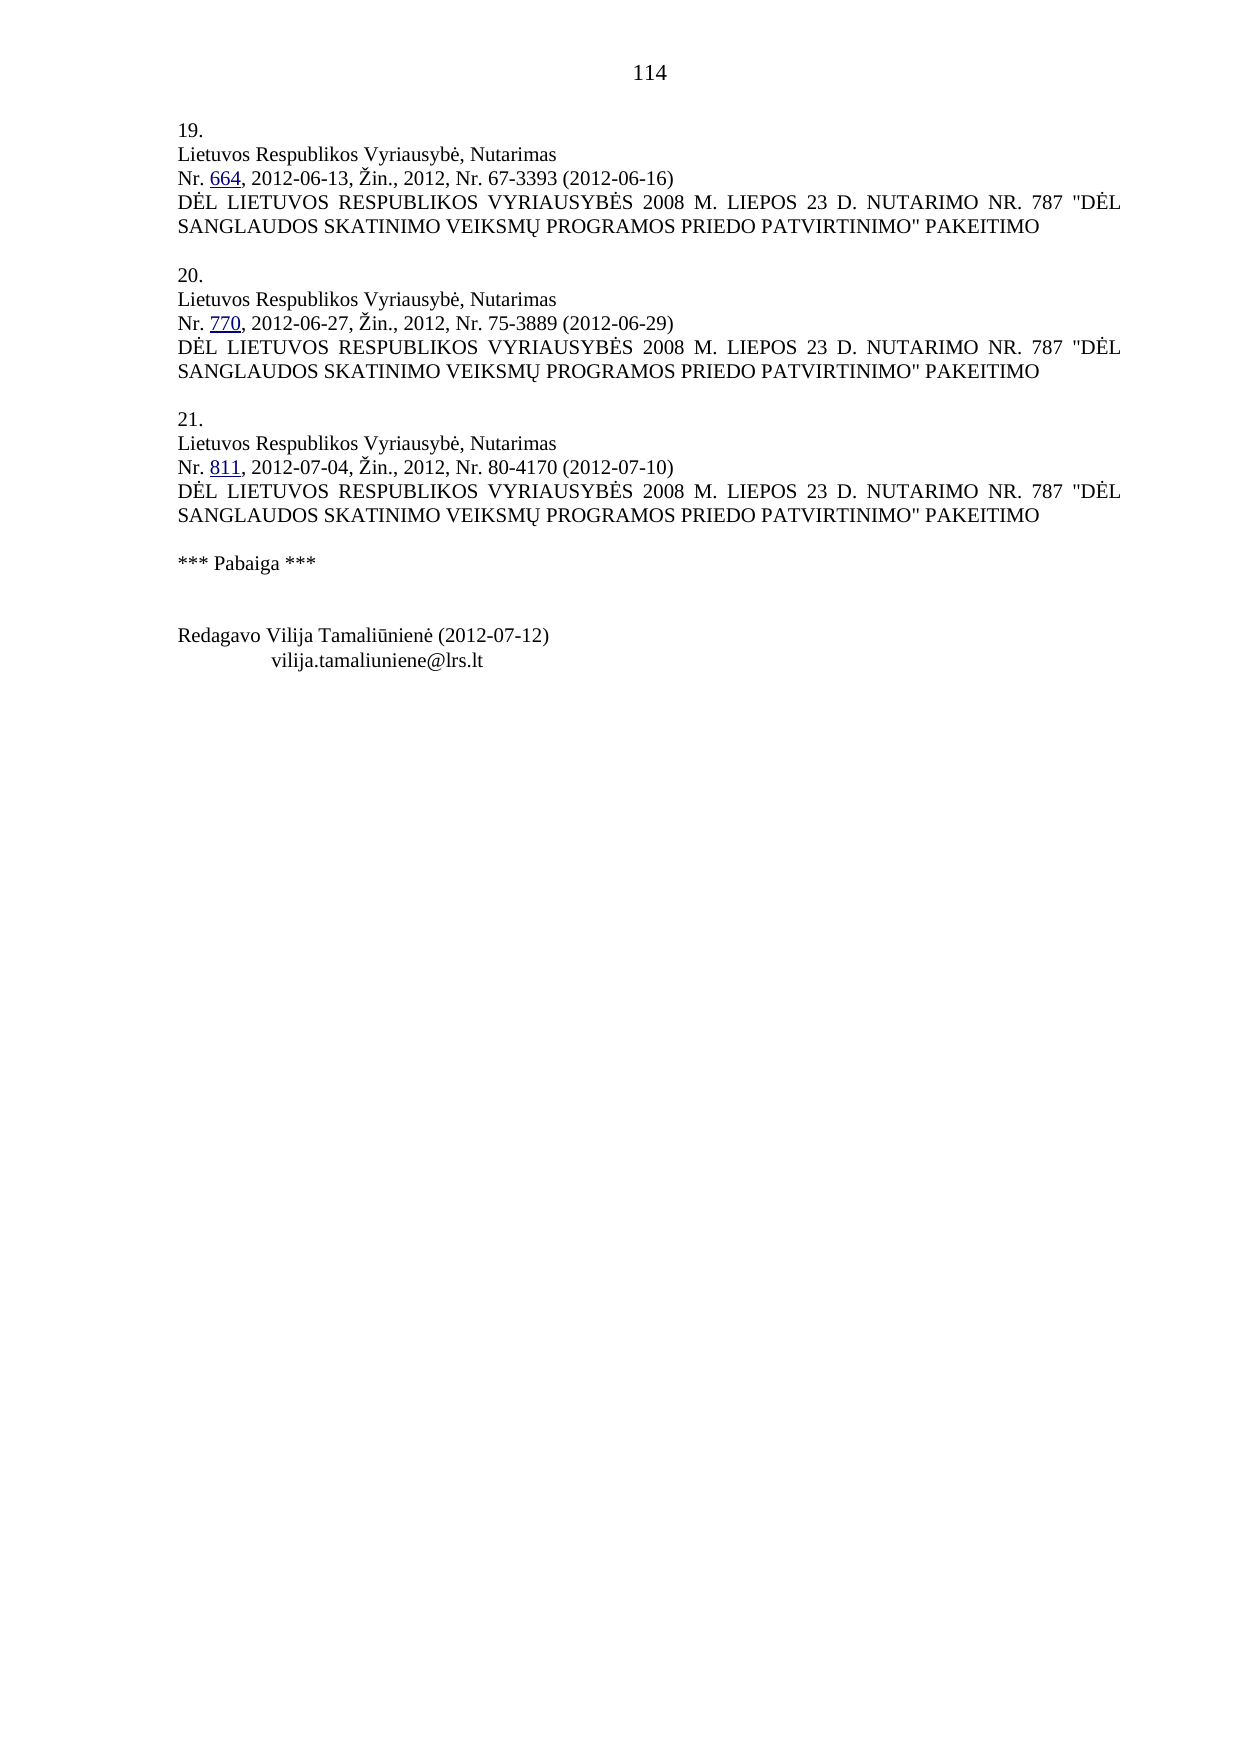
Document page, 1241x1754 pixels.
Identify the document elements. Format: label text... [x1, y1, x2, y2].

text *** Pabaiga *** [177, 551, 1122, 575]
text DĖL LIETUVOS RESPUBLIKOS VYRIAUSYBĖS 2008 M. LIEPOS 23 D. NUTARIMO NR. 787 "DĖL SANGLAUDOS SKATINIMO VEIKSMŲ PROGRAMOS PRIEDO PATVIRTINIMO" PAKEITIMO [177, 479, 1122, 527]
text Nr. 770, 2012-06-27, Žin., 2012, Nr. 75-3889 (2012-06-29) [177, 311, 1122, 335]
text Lietuvos Respublikos Vyriausybė, Nutarimas [177, 142, 1122, 166]
text 20. [177, 262, 1122, 287]
text Nr. 811, 2012-07-04, Žin., 2012, Nr. 80-4170 (2012-07-10) [177, 455, 1122, 479]
text DĖL LIETUVOS RESPUBLIKOS VYRIAUSYBĖS 2008 M. LIEPOS 23 D. NUTARIMO NR. 787 "DĖL SANGLAUDOS SKATINIMO VEIKSMŲ PROGRAMOS PRIEDO PATVIRTINIMO" PAKEITIMO [177, 190, 1122, 238]
text vilija.tamaliuniene@lrs.lt [177, 647, 1122, 672]
text Lietuvos Respublikos Vyriausybė, Nutarimas [177, 431, 1122, 455]
text 19. [177, 118, 1122, 142]
text Lietuvos Respublikos Vyriausybė, Nutarimas [177, 287, 1122, 311]
text Redagavo Vilija Tamaliūnienė (2012-07-12) [177, 623, 1122, 647]
text Nr. 664, 2012-06-13, Žin., 2012, Nr. 67-3393 (2012-06-16) [177, 166, 1122, 190]
text DĖL LIETUVOS RESPUBLIKOS VYRIAUSYBĖS 2008 M. LIEPOS 23 D. NUTARIMO NR. 787 "DĖL SANGLAUDOS SKATINIMO VEIKSMŲ PROGRAMOS PRIEDO PATVIRTINIMO" PAKEITIMO [177, 335, 1122, 383]
text 21. [177, 407, 1122, 431]
